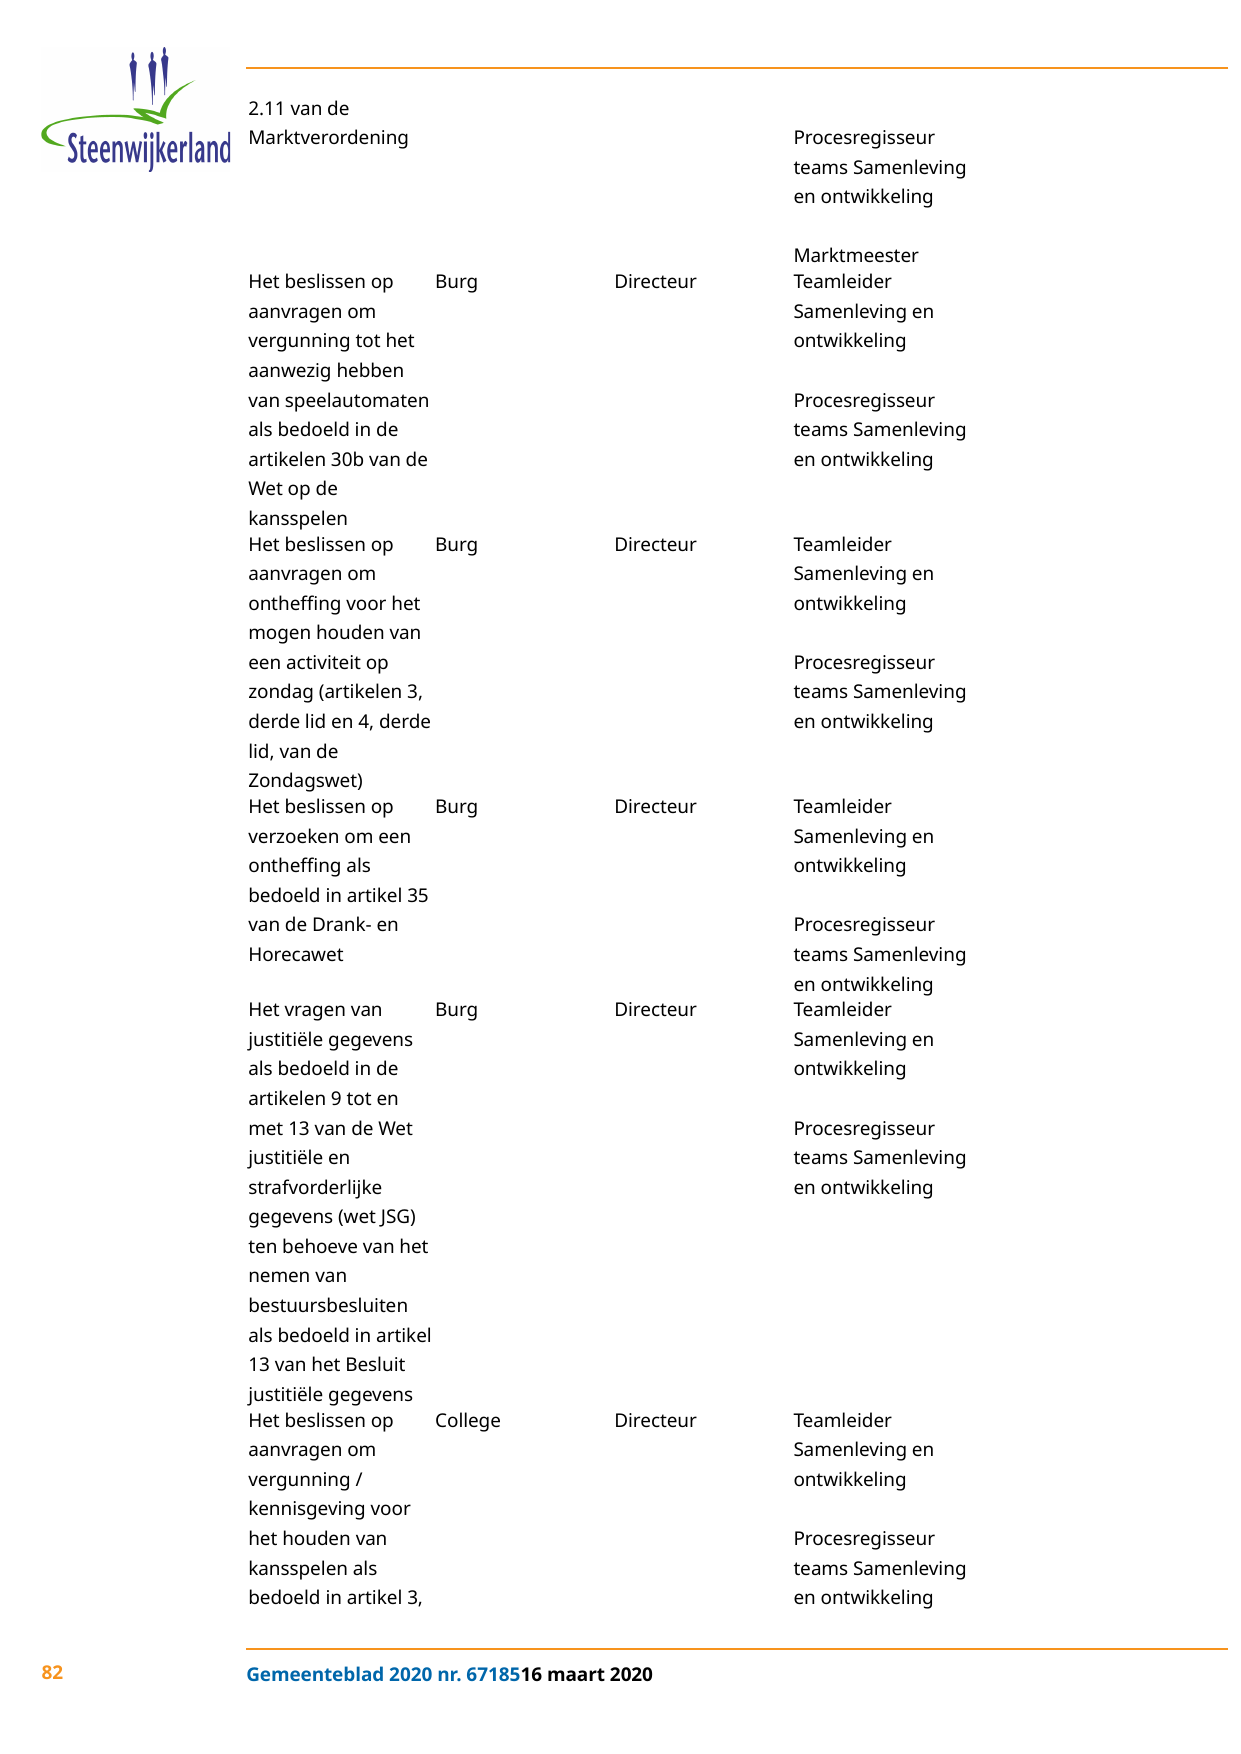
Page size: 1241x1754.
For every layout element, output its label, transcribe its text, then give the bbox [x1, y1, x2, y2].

table_cell Het beslissen op verzoeken om een ontheffing als bedoeld in artikel 35 van de Drank- en Horecawet [248, 793, 435, 996]
table_cell [973, 269, 1152, 531]
table_cell Directeur [614, 996, 793, 1407]
table_cell Directeur [614, 269, 793, 531]
table_cell Teamleider Samenleving en ontwikkeling Procesregisseur teams Samenleving en ontwikkeling [793, 793, 972, 996]
table_cell Burg [435, 269, 614, 531]
table_cell Procesregisseur teams Samenleving en ontwikkeling Marktmeester [793, 95, 972, 268]
table_cell Burg [435, 531, 614, 793]
table_cell Teamleider Samenleving en ontwikkeling Procesregisseur teams Samenleving en ontwikkeling [793, 996, 972, 1407]
table_cell Directeur [614, 531, 793, 793]
table_cell Teamleider Samenleving en ontwikkeling Procesregisseur teams Samenleving en ontwikkeling [793, 1407, 972, 1610]
table_cell Burg [435, 996, 614, 1407]
table_cell College [435, 1407, 614, 1610]
table_cell Het beslissen op aanvragen om ontheffing voor het mogen houden van een activiteit op zondag (artikelen 3, derde lid en 4, derde lid, van de Zondagswet) [248, 531, 435, 793]
table_cell Het vragen van justitiële gegevens als bedoeld in de artikelen 9 tot en met 13 van de Wet justitiële en strafvorderlijke gegevens (wet JSG) ten behoeve van het nemen van bestuursbesluiten als bedoeld in artikel 13 van het Besluit justitiële gegevens [248, 996, 435, 1407]
table_cell Burg [435, 793, 614, 996]
table_cell [973, 95, 1152, 268]
table_cell [435, 95, 614, 268]
table_cell Het beslissen op aanvragen om vergunning / kennisgeving voor het houden van kansspelen als bedoeld in artikel 3, [248, 1407, 435, 1610]
table_cell 2.11 van de Marktverordening [248, 95, 435, 268]
table_cell Het beslissen op aanvragen om vergunning tot het aanwezig hebben van speelautomaten als bedoeld in de artikelen 30b van de Wet op de kansspelen [248, 269, 435, 531]
table_cell [973, 793, 1152, 996]
table_cell Directeur [614, 1407, 793, 1610]
table_cell Directeur [614, 793, 793, 996]
table_cell [973, 1407, 1152, 1610]
table_cell [614, 95, 793, 268]
table_cell Teamleider Samenleving en ontwikkeling Procesregisseur teams Samenleving en ontwikkeling [793, 269, 972, 531]
picture [41, 47, 231, 172]
table_cell Teamleider Samenleving en ontwikkeling Procesregisseur teams Samenleving en ontwikkeling [793, 531, 972, 793]
table_cell [973, 996, 1152, 1407]
table_cell [973, 531, 1152, 793]
